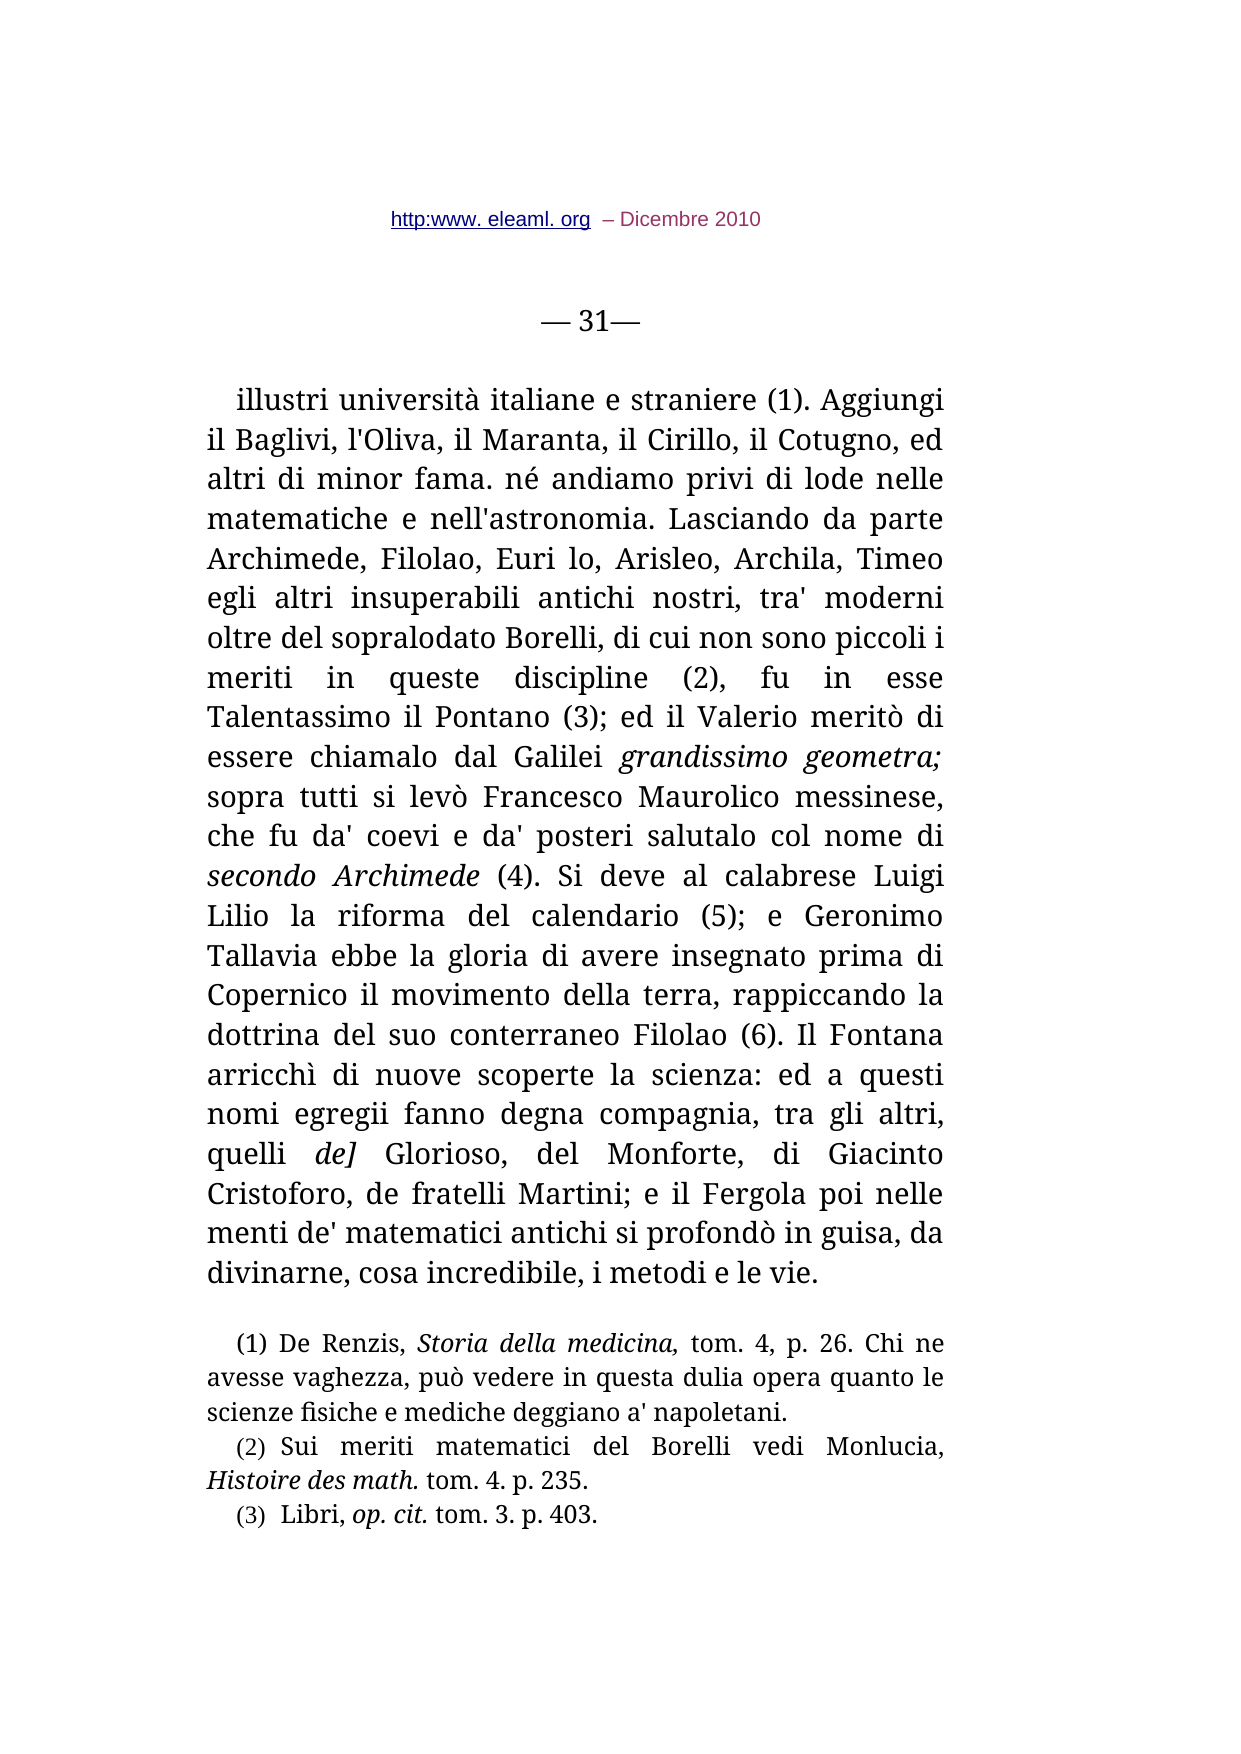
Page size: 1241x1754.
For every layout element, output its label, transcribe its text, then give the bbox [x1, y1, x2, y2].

text illustri università italiane e straniere (1). Aggiungi il Baglivi, l'Oliva, il Maranta, il Cirillo, il Cotugno, ed altri di minor fama. né andiamo privi di lode nelle matematiche e nell'astronomia. Lasciando da parte Archimede, Filolao, Euri lo, Arisleo, Archila, Timeo egli altri insuperabili antichi nostri, tra' moderni oltre del sopralodato Borelli, di cui non sono piccoli i meriti in queste discipline (2), fu in esse Talentassimo il Pontano (3); ed il Valerio meritò di essere chiamalo dal Galilei grandissimo geometra; sopra tutti si levò Francesco Maurolico messinese, che fu da' coevi e da' posteri salutalo col nome di secondo Archimede (4). Si deve al calabrese Luigi Lilio la riforma del calendario (5); e Geronimo Tallavia ebbe la gloria di avere insegnato prima di Copernico il movimento della terra, rappiccando la dottrina del suo conterraneo Filolao (6). Il Fontana arricchì di nuove scoperte la scienza: ed a questi nomi egregii fanno degna compagnia, tra gli altri, quelli de] Glorioso, del Monforte, di Giacinto Cristoforo, de fratelli Martini; e il Fergola poi nelle menti de' matematici antichi si profondò in guisa, da divinarne, cosa incredibile, i metodi e le vie. [207, 379, 945, 1292]
text (1) De Renzis, Storia della medicina, tom. 4, p. 26. Chi ne avesse vaghezza, può vedere in questa dulia opera quanto le scienze fisiche e mediche deggiano a' napoletani. [207, 1326, 945, 1428]
list Sui meriti matematici del Borelli vedi Monlucia, Histoire des math. tom. 4. p. 235. [207, 1428, 945, 1496]
list Libri, op. cit. tom. 3. p. 403. [207, 1496, 945, 1530]
text — 31— [207, 300, 945, 339]
